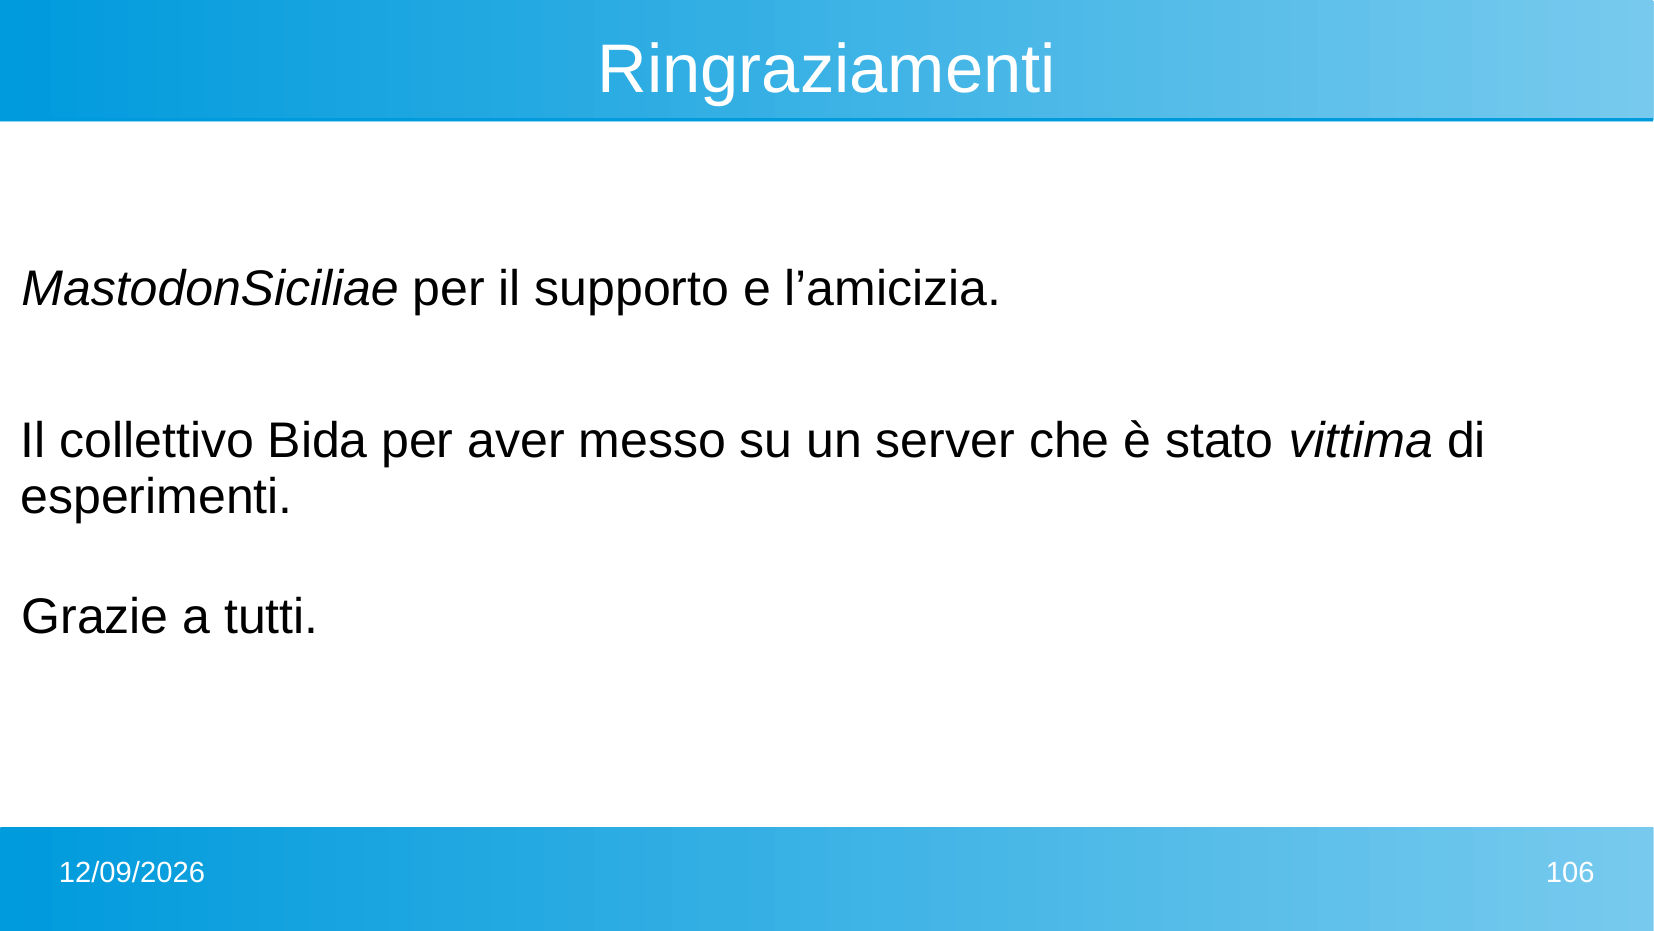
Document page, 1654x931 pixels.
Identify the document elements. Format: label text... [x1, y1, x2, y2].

title Ringraziamenti [59, 29, 1595, 108]
list Grazie a tutti. [21, 588, 1613, 676]
list Il collettivo Bida per aver messo su un server che è stato vittima di esperimenti. [20, 412, 1612, 500]
list MastodonSiciliae per il supporto e l’amicizia. [21, 259, 1613, 347]
